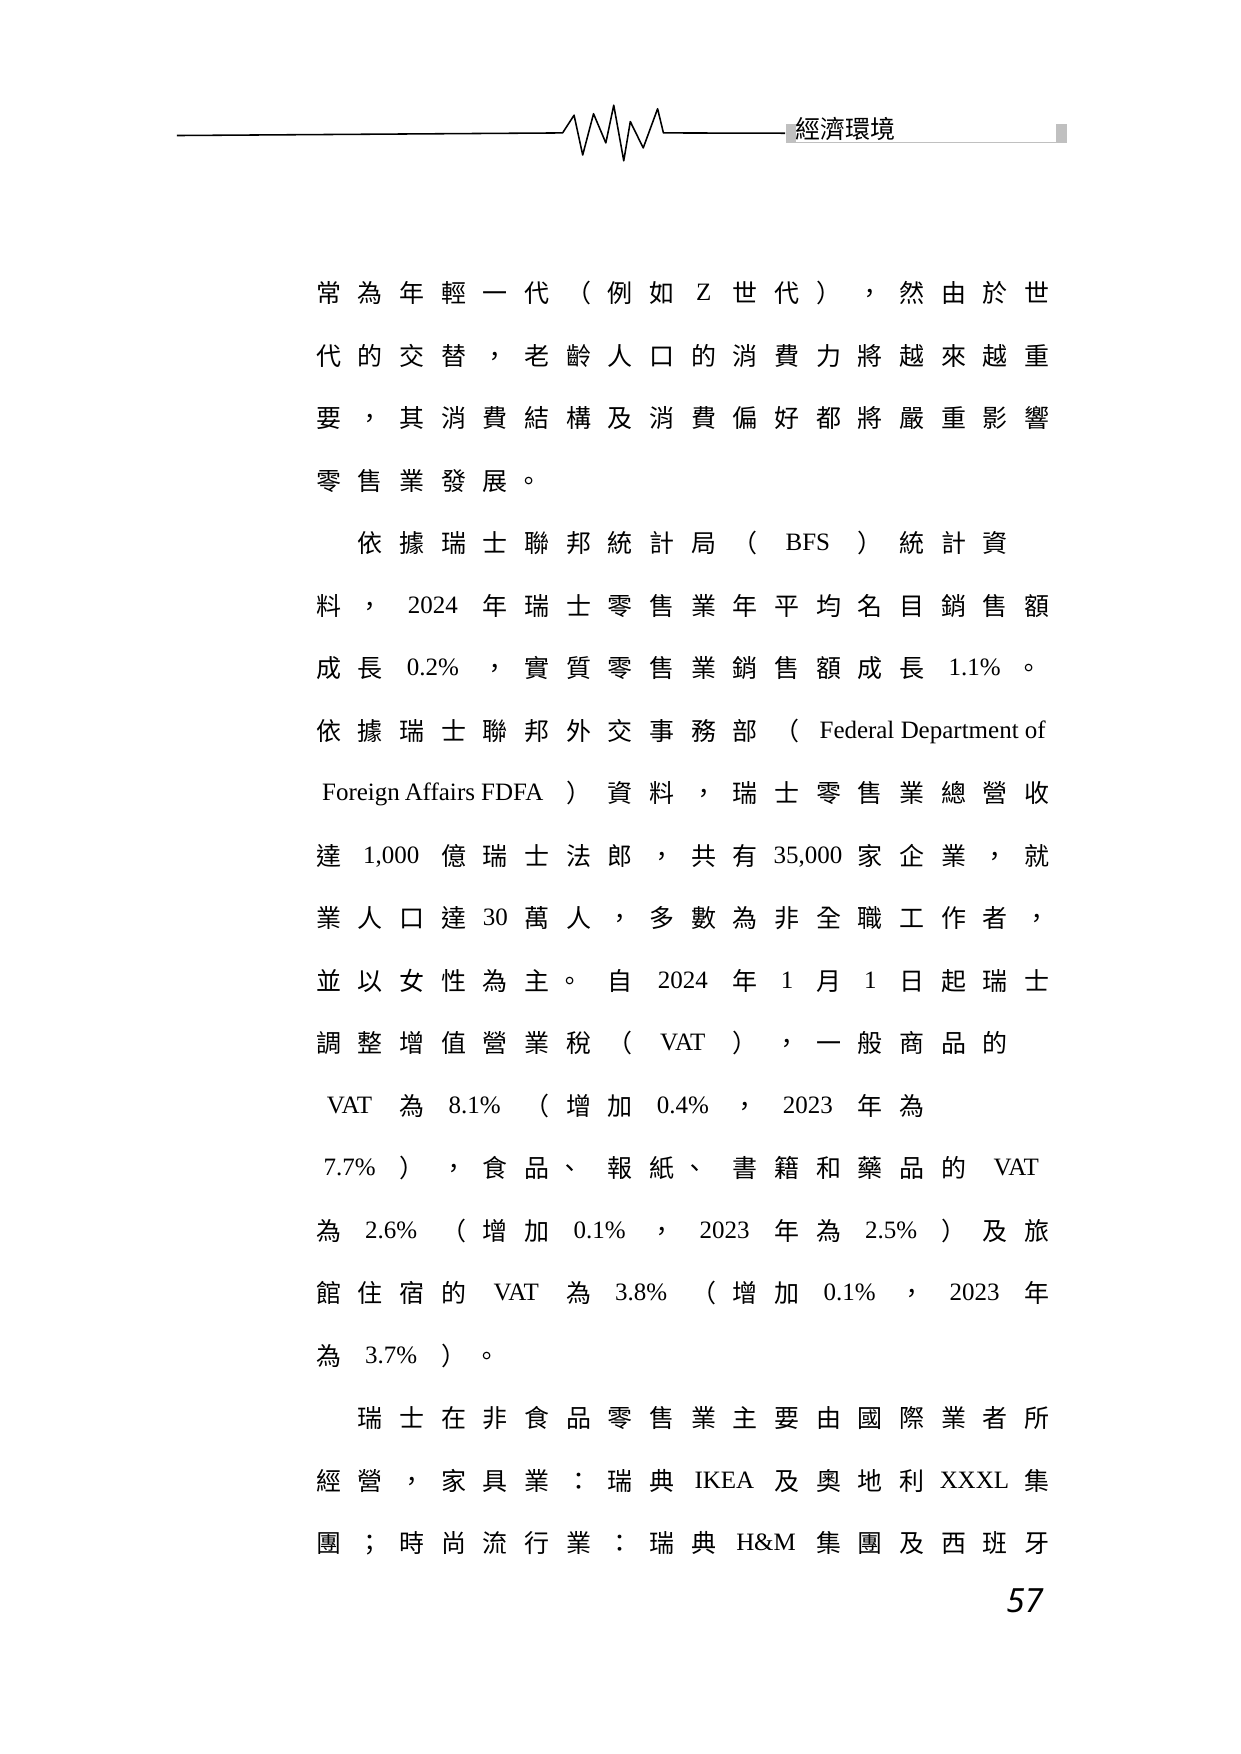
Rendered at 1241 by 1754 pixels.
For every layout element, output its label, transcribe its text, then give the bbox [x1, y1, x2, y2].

text 依據瑞士聯邦統計局（BFS）統計資料，2024年瑞士零售業年平均名目銷售額成長0.2%，實質零售業銷售額成長1.1%。依據瑞士聯邦外交事務部（Federal Department of Foreign Affairs FDFA）資料，瑞士零售業總營收達1,000億瑞士法郎，共有35,000家企業，就業人口達30萬人，多數為非全職工作者，並以女性為主。自2024年1月1日起瑞士調整增值營業稅（VAT），一般商品的VAT為8.1%（增加0.4%，2023年為7.7%），食品、報紙、書籍和藥品的VAT為2.6%（增加0.1%，2023年為2.5%）及旅館住宿的VAT為3.8%（增加0.1%，2023年為3.7%）。 [281, 500, 1058, 1375]
text 常為年輕一代（例如Z世代），然由於世代的交替，老齡人口的消費力將越來越重要，其消費結構及消費偏好都將嚴重影響零售業發展。 [281, 250, 1058, 500]
text 瑞士在非食品零售業主要由國際業者所經營，家具業：瑞典IKEA及奧地利XXXL集團；時尚流行業：瑞典H&M集團及西班牙 [281, 1375, 1058, 1563]
